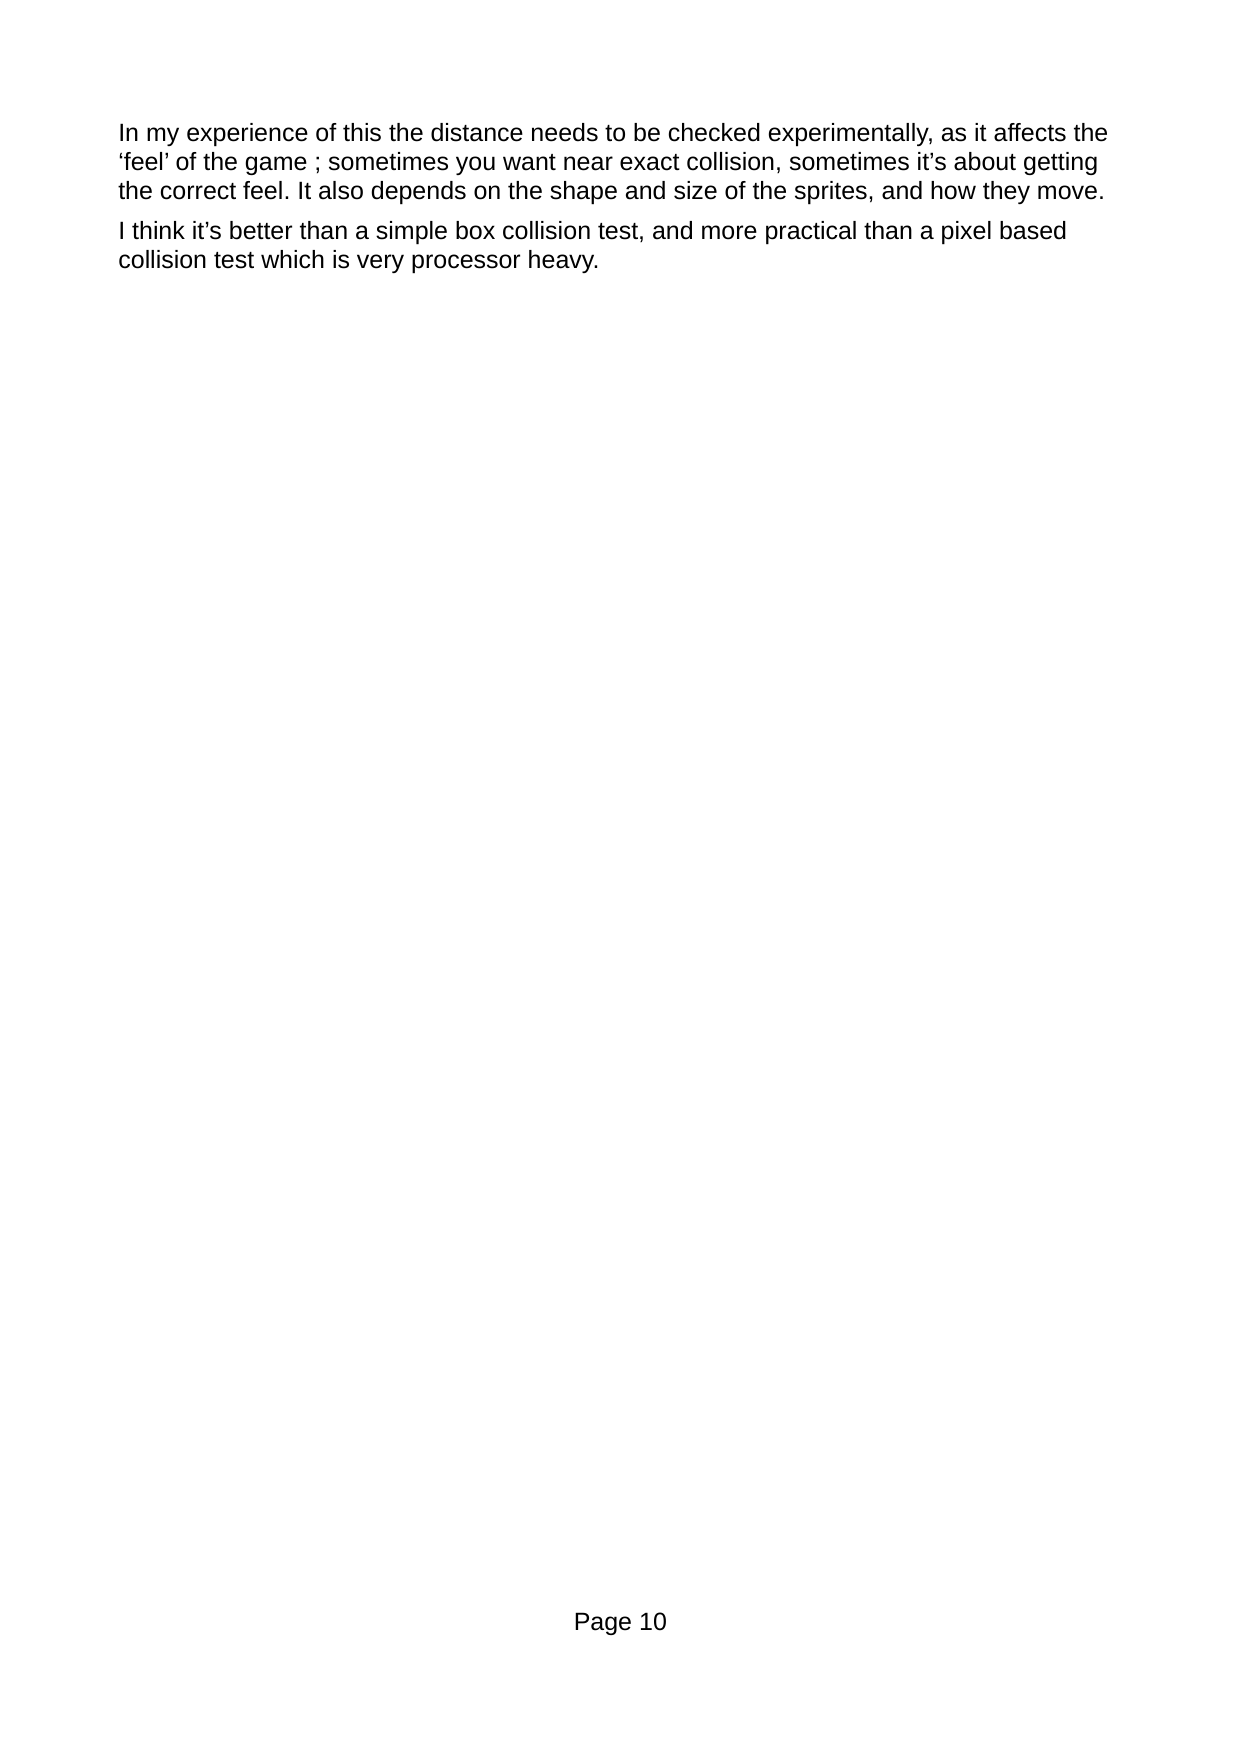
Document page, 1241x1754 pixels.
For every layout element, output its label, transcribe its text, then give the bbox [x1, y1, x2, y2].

text In my experience of this the distance needs to be checked experimentally, as it affects the ‘feel’ of the game ; sometimes you want near exact collision, sometimes it’s about getting the correct feel. It also depends on the shape and size of the sprites, and how they move. [118, 118, 1122, 204]
text I think it’s better than a simple box collision test, and more practical than a pixel based collision test which is very processor heavy. [118, 216, 1122, 274]
